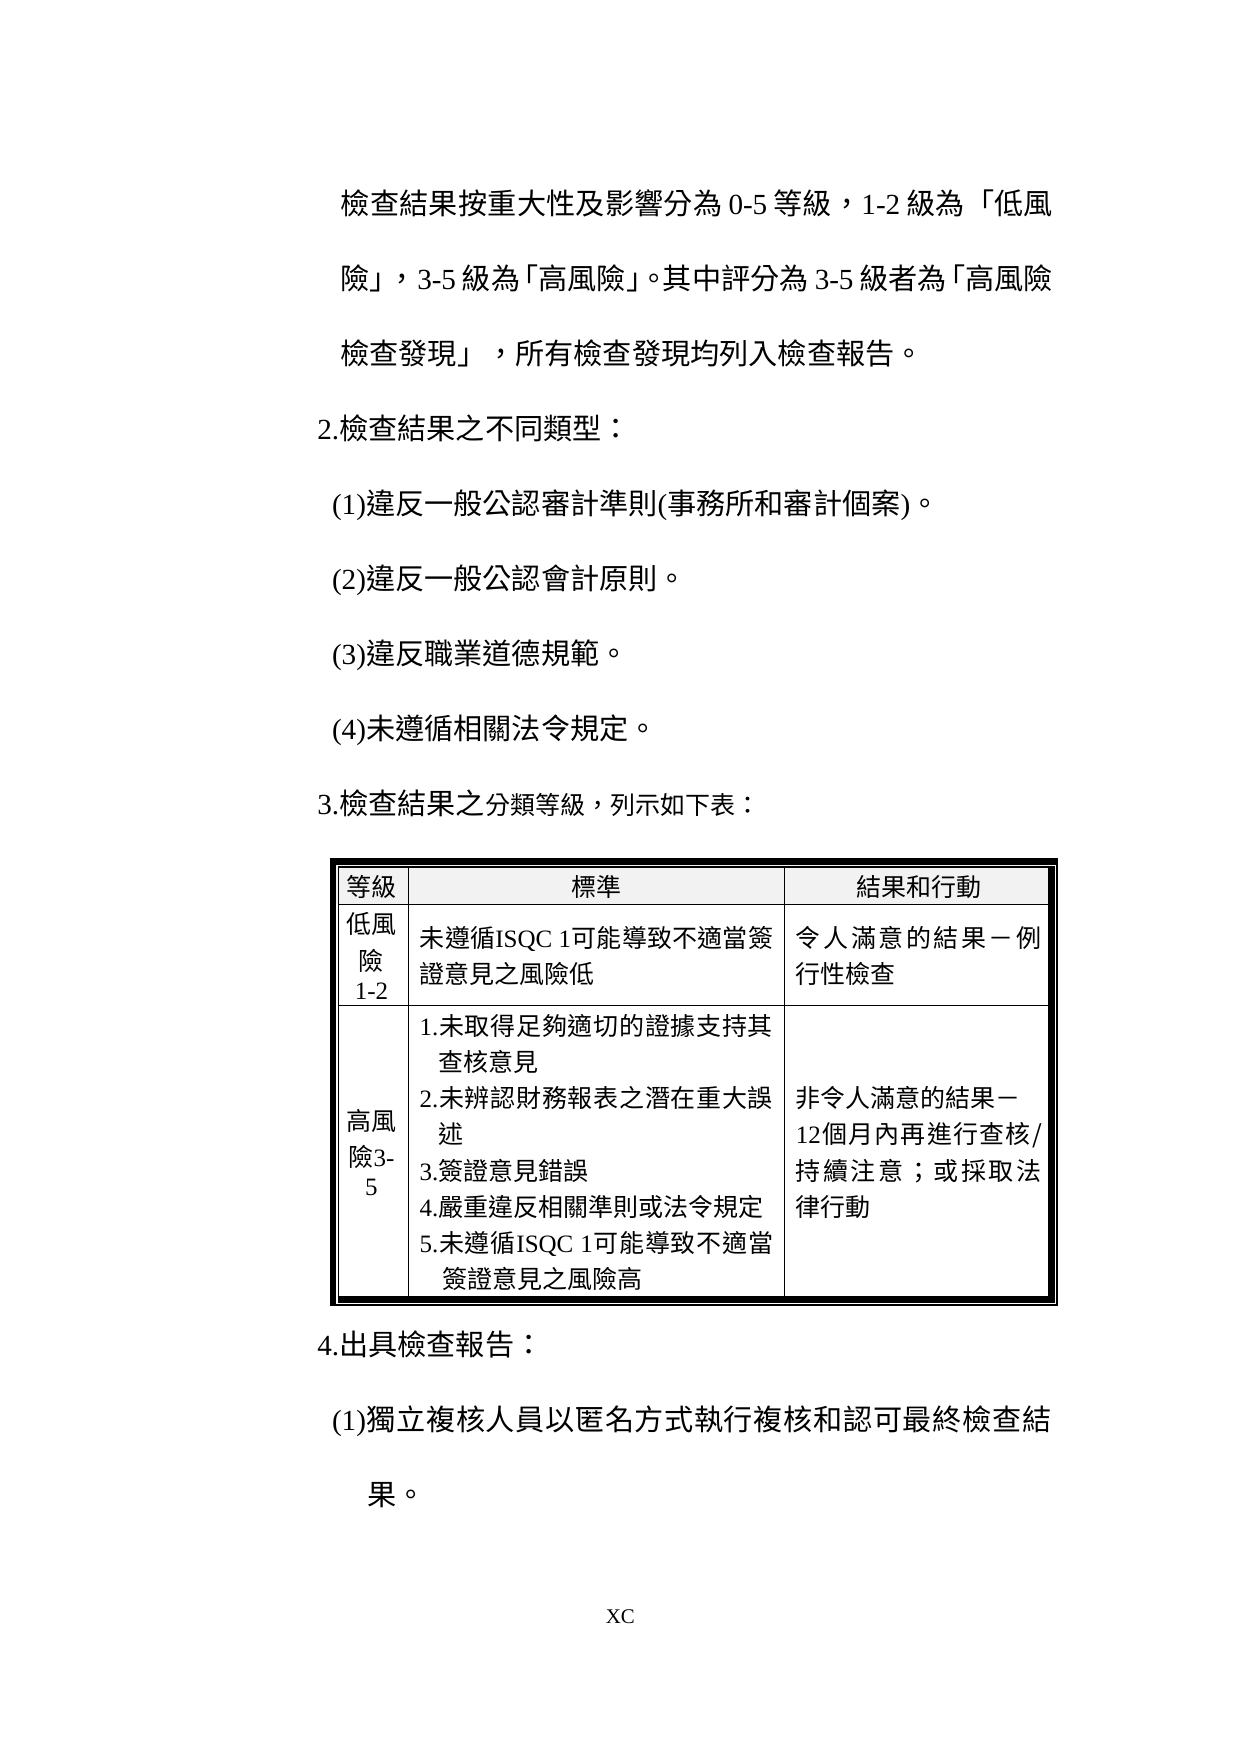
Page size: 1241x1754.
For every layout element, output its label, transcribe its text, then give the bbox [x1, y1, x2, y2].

text 4.出具檢查報告： [317, 1306, 1053, 1381]
table_header 結果和行動 [785, 868, 1048, 904]
text (1)違反一般公認審計準則(事務所和審計個案)。 [332, 464, 1053, 539]
text 2.檢查結果之不同類型： [317, 389, 1053, 464]
text (1)獨立複核人員以匿名方式執行複核和認可最終檢查結果。 [332, 1381, 1053, 1531]
table_cell 非令人滿意的結果－ 12個月內再進行查核/持續注意；或採取法律行動 [785, 1006, 1048, 1296]
table_cell 高風險3-5 [339, 1006, 408, 1296]
table_cell 未遵循ISQC 1可能導致不適當簽證意見之風險低 [409, 905, 784, 1005]
table_cell 1.未取得足夠適切的證據支持其查核意見 2.未辨認財務報表之潛在重大誤述 3.簽證意見錯誤 4.嚴重違反相關準則或法令規定 5.未遵循ISQC 1可能導致不適當簽證意見之風險高 [409, 1006, 784, 1296]
text (2)違反一般公認會計原則。 [332, 539, 1053, 614]
table_header 標準 [409, 868, 784, 904]
text (4)未遵循相關法令規定。 [332, 689, 1053, 764]
table_header 等級 [339, 868, 408, 904]
table_cell 令人滿意的結果－例行性檢查 [785, 905, 1048, 1005]
text (3)違反職業道德規範。 [332, 614, 1053, 689]
text 檢查結果按重大性及影響分為0-5等級，1-2級為「低風險」，3-5級為「高風險」。其中評分為3-5級者為「高風險檢查發現」，所有檢查發現均列入檢查報告。 [340, 164, 1053, 389]
table_cell 低風險 1-2 [339, 905, 408, 1005]
text 3.檢查結果之分類等級，列示如下表： [317, 764, 1053, 839]
